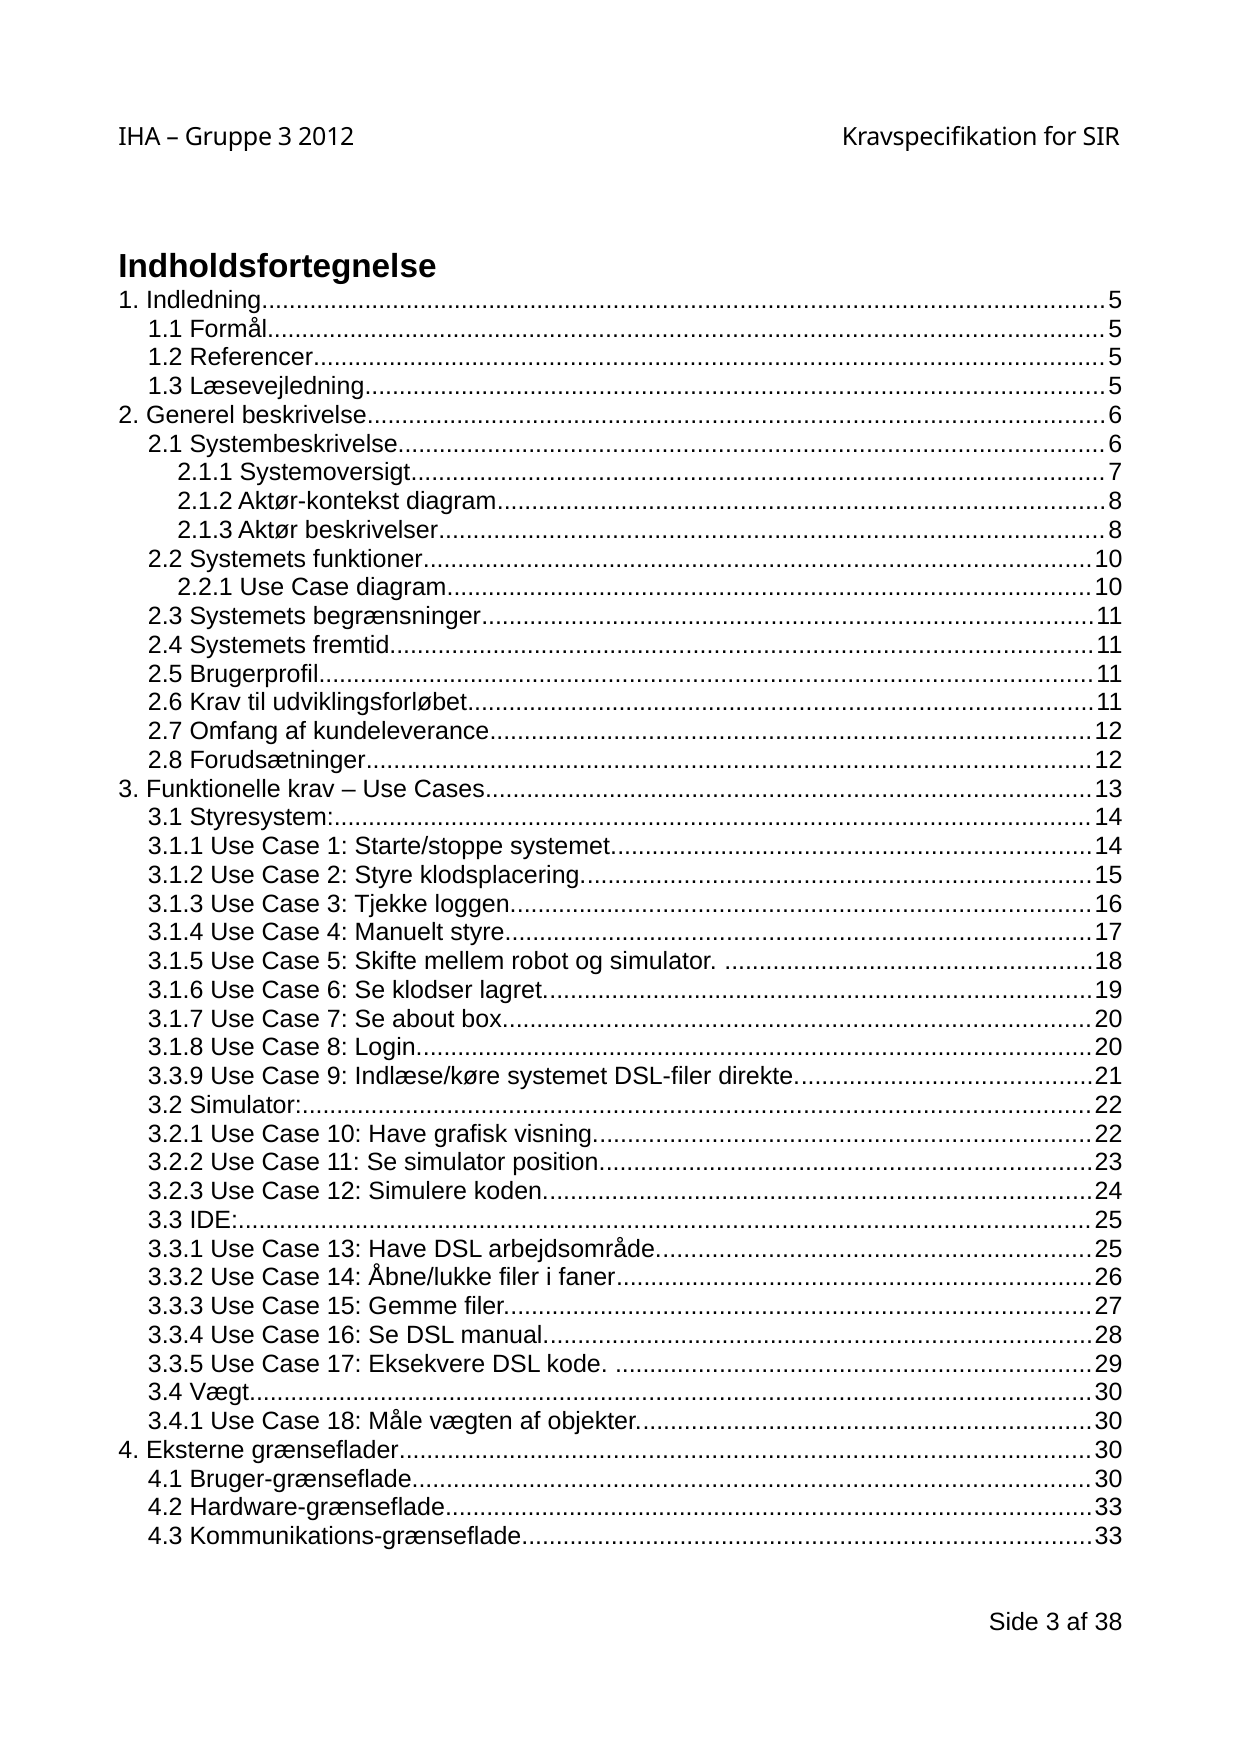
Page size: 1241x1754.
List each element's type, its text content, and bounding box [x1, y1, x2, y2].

text 1.1 Formål 5 [148, 313, 1122, 342]
text 3.1.4 Use Case 4: Manuelt styre. 17 [148, 917, 1122, 946]
text 3.3.9 Use Case 9: Indlæse/køre systemet DSL-filer direkte. 21 [148, 1061, 1122, 1090]
text 2.2.1 Use Case diagram 10 [177, 572, 1122, 601]
text 3.2.3 Use Case 12: Simulere koden. 24 [148, 1176, 1122, 1205]
text 3.2.2 Use Case 11: Se simulator position. 23 [148, 1147, 1122, 1176]
text 3.3.3 Use Case 15: Gemme filer. 27 [148, 1291, 1122, 1320]
text 3.2.1 Use Case 10: Have grafisk visning. 22 [148, 1118, 1122, 1147]
text 3.3 IDE: 25 [148, 1205, 1122, 1233]
text 3.1.1 Use Case 1: Starte/stoppe systemet. 14 [148, 831, 1122, 860]
text 2.4 Systemets fremtid 11 [148, 630, 1122, 658]
text 3.1.6 Use Case 6: Se klodser lagret. 19 [148, 975, 1122, 1003]
text 2.1 Systembeskrivelse 6 [148, 428, 1122, 457]
text 2. Generel beskrivelse 6 [118, 400, 1122, 428]
text 1.2 Referencer 5 [148, 342, 1122, 371]
subtitle Indholdsfortegnelse [118, 246, 1122, 285]
text 4.3 Kommunikations-grænseflade 33 [148, 1521, 1122, 1550]
text 2.1.3 Aktør beskrivelser 8 [177, 515, 1122, 543]
text 3.1.3 Use Case 3: Tjekke loggen. 16 [148, 888, 1122, 917]
text 3.3.2 Use Case 14: Åbne/lukke filer i faner 26 [148, 1262, 1122, 1291]
text 3.3.4 Use Case 16: Se DSL manual. 28 [148, 1320, 1122, 1348]
text 3. Funktionelle krav – Use Cases 13 [118, 773, 1122, 802]
text 1.3 Læsevejledning 5 [148, 371, 1122, 400]
text 4.1 Bruger-grænseflade 30 [148, 1463, 1122, 1492]
text 2.2 Systemets funktioner 10 [148, 543, 1122, 572]
text 2.6 Krav til udviklingsforløbet 11 [148, 687, 1122, 716]
text 3.4 Vægt 30 [148, 1377, 1122, 1406]
text 3.3.5 Use Case 17: Eksekvere DSL kode. 29 [148, 1348, 1122, 1377]
text 1. Indledning 5 [118, 285, 1122, 313]
text 2.5 Brugerprofil 11 [148, 658, 1122, 687]
text 3.1 Styresystem: 14 [148, 802, 1122, 831]
text 3.1.8 Use Case 8: Login. 20 [148, 1032, 1122, 1061]
text 2.1.2 Aktør-kontekst diagram 8 [177, 486, 1122, 515]
text 4.2 Hardware-grænseflade 33 [148, 1492, 1122, 1521]
text 3.1.2 Use Case 2: Styre klodsplacering. 15 [148, 860, 1122, 888]
text 2.8 Forudsætninger 12 [148, 745, 1122, 773]
text 2.3 Systemets begrænsninger 11 [148, 601, 1122, 630]
text 3.1.5 Use Case 5: Skifte mellem robot og simulator. 18 [148, 946, 1122, 975]
text 3.1.7 Use Case 7: Se about box. 20 [148, 1003, 1122, 1032]
text 2.7 Omfang af kundeleverance 12 [148, 716, 1122, 745]
text 3.2 Simulator: 22 [148, 1090, 1122, 1118]
text 4. Eksterne grænseflader 30 [118, 1435, 1122, 1463]
text 3.3.1 Use Case 13: Have DSL arbejdsområde. 25 [148, 1233, 1122, 1262]
text 2.1.1 Systemoversigt 7 [177, 457, 1122, 486]
text 3.4.1 Use Case 18: Måle vægten af objekter. 30 [148, 1406, 1122, 1435]
